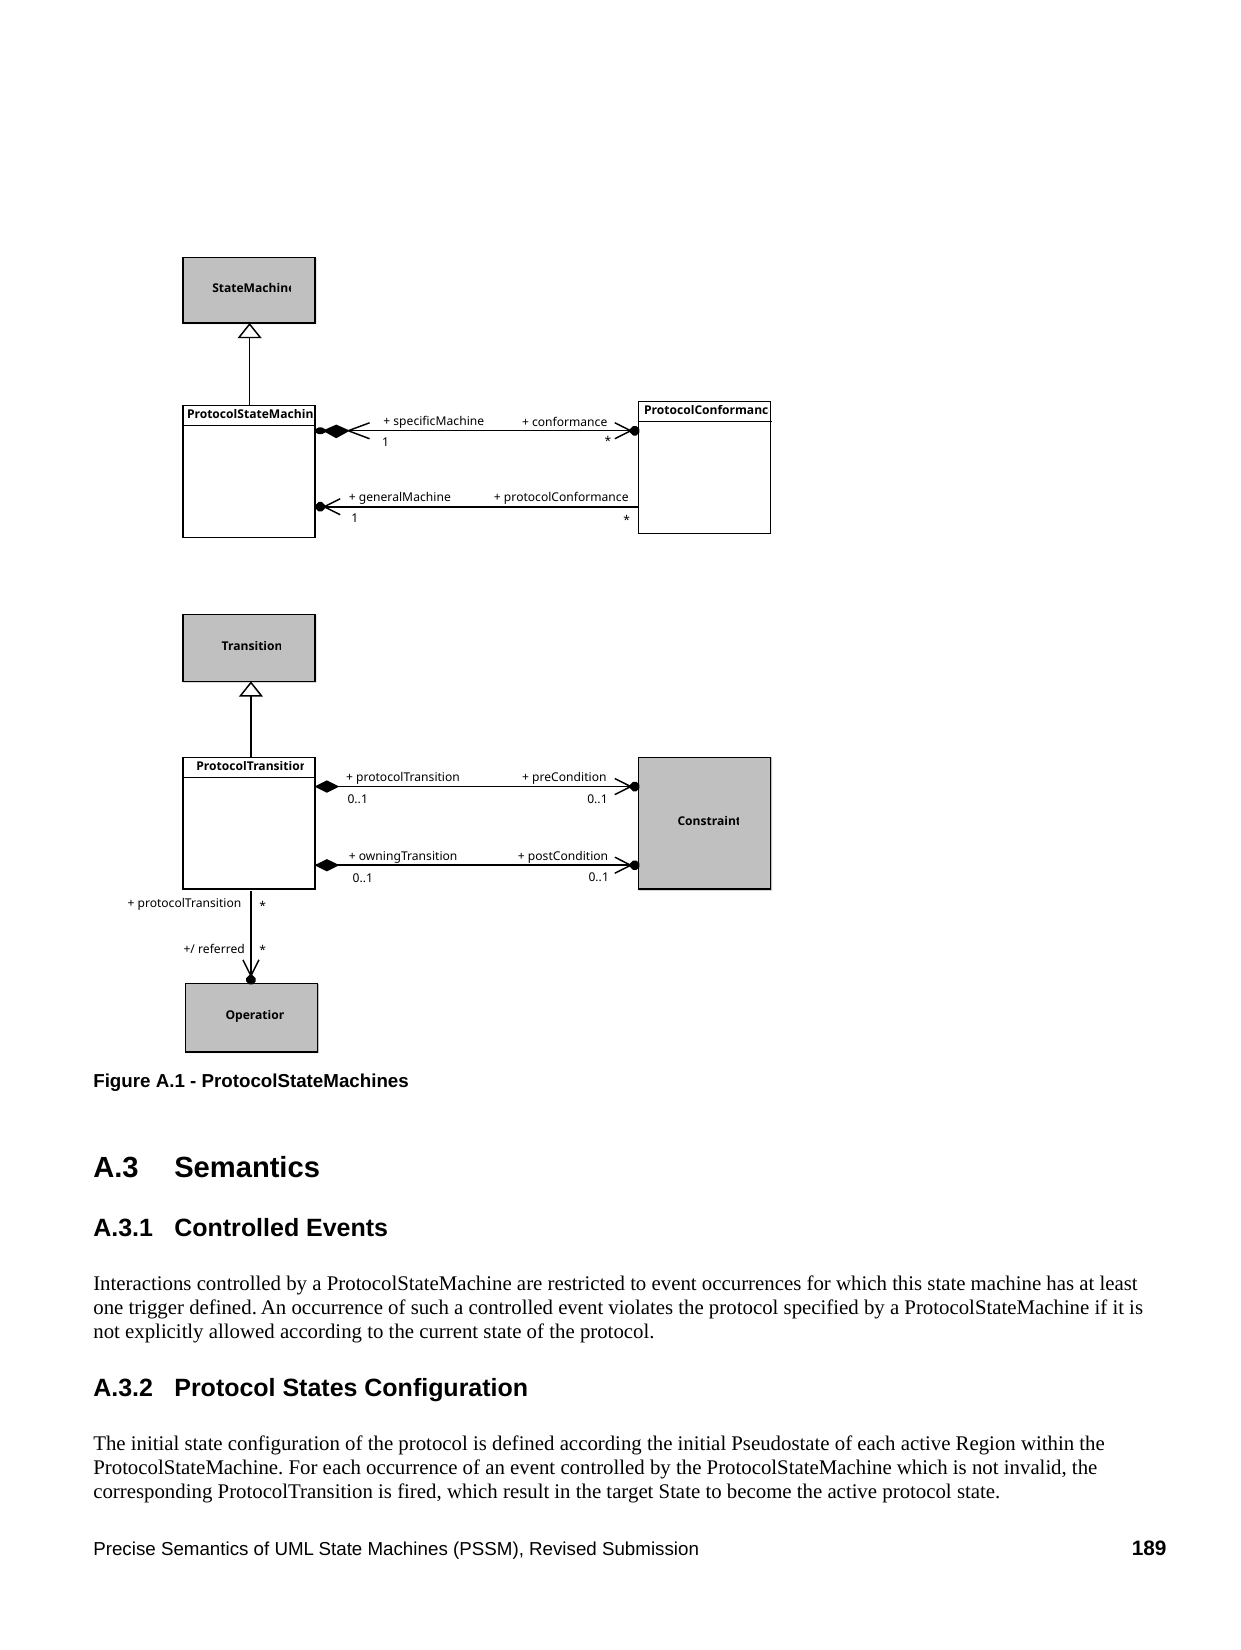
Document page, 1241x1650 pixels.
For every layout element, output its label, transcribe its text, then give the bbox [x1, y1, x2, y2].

text The initial state configuration of the protocol is defined according the initial Pseudostate of each active Region within the ProtocolStateMachine. For each occurrence of an event controlled by the ProtocolStateMachine which is not invalid, the corresponding ProtocolTransition is fired, which result in the target State to become the active protocol state. [93, 1431, 1164, 1503]
text Figure A.1 - ProtocolStateMachines [93, 243, 786, 1092]
subtitle Protocol States Configuration [93, 1372, 1164, 1402]
subtitle Semantics [93, 1148, 1164, 1183]
subtitle Controlled Events [93, 1213, 1164, 1242]
text Interactions controlled by a ProtocolStateMachine are restricted to event occurrences for which this state machine has at least one trigger defined. An occurrence of such a controlled event violates the protocol specified by a ProtocolStateMachine if it is not explicitly allowed according to the current state of the protocol. [93, 1271, 1164, 1343]
